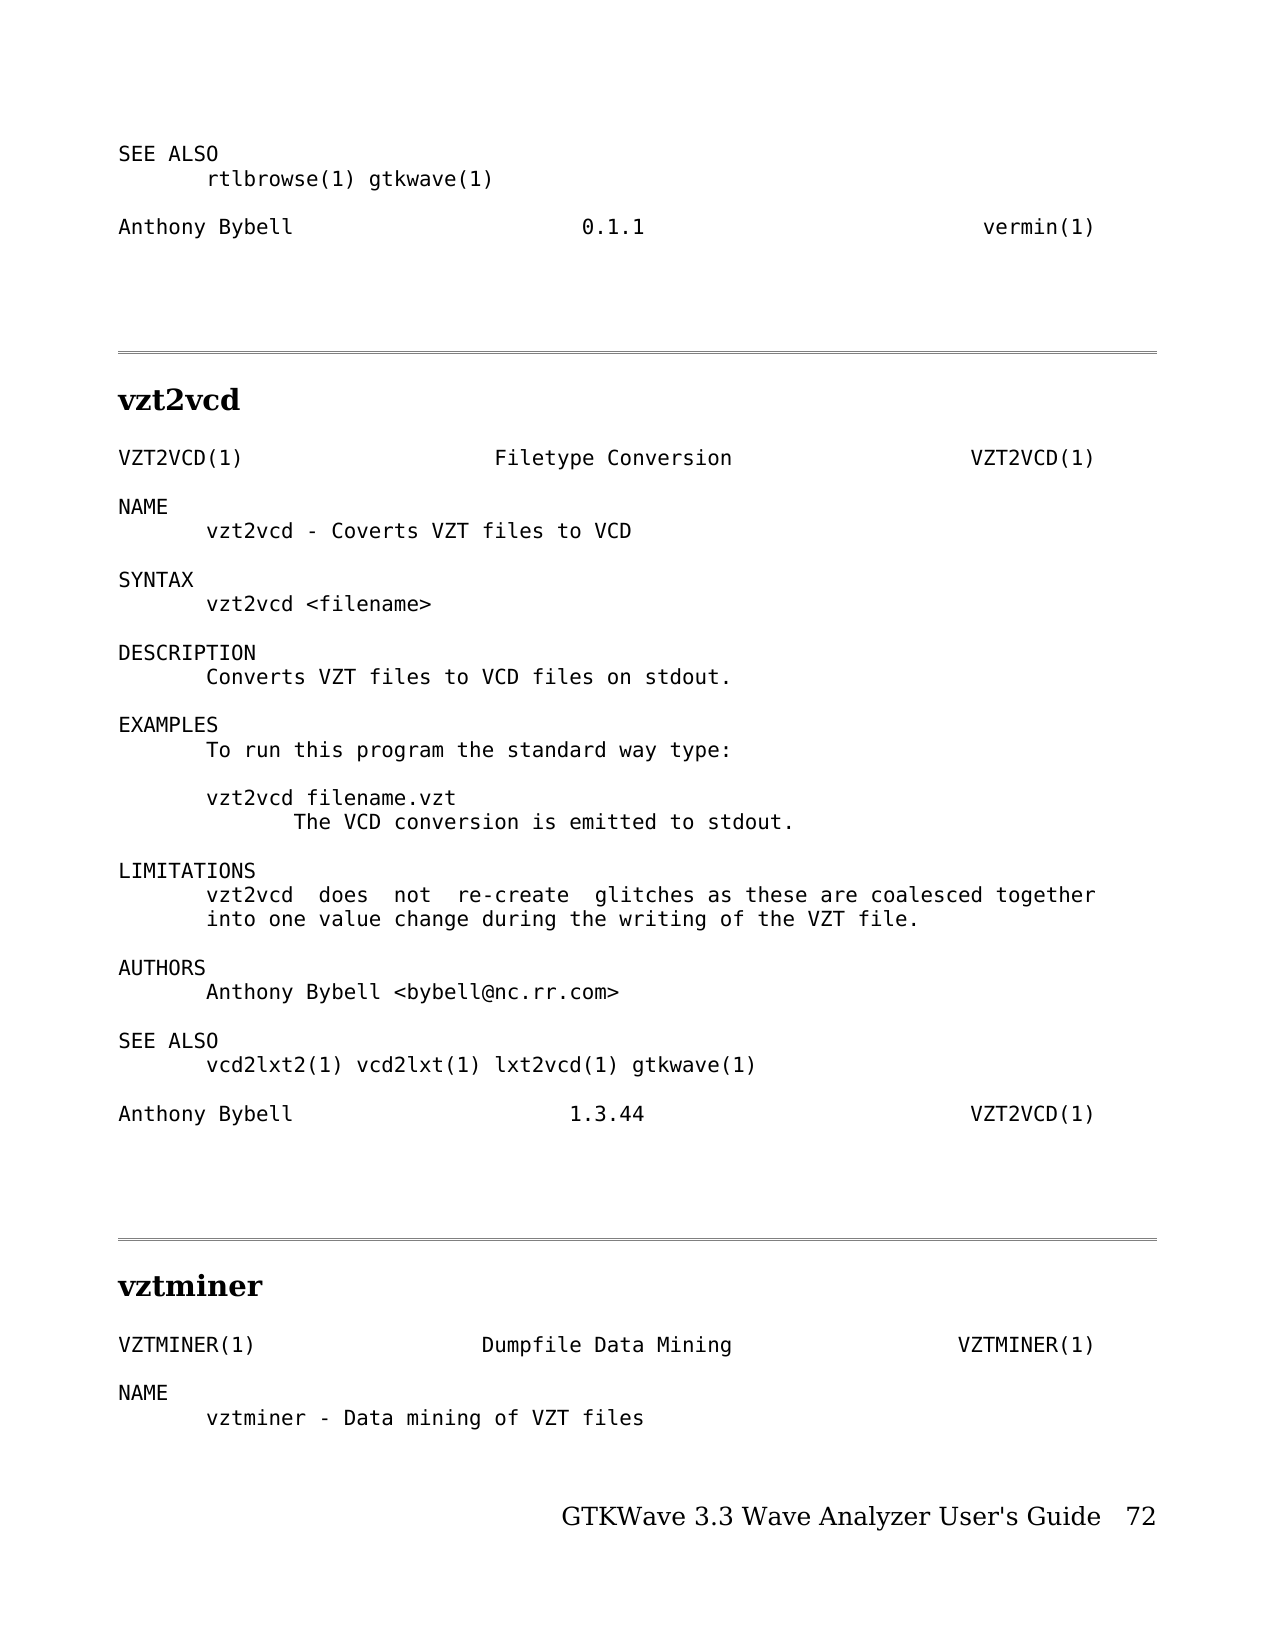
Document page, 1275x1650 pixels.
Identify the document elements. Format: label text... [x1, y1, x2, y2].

text vzt2vcd - Coverts VZT files to VCD [118, 519, 1157, 543]
text vcd2lxt2(1) vcd2lxt(1) lxt2vcd(1) gtkwave(1) [118, 1053, 1157, 1077]
text EXAMPLES [118, 713, 1157, 738]
text The VCD conversion is emitted to stdout. [118, 810, 1157, 835]
text NAME [118, 1381, 1157, 1406]
text SEE ALSO [118, 1029, 1157, 1053]
text vzt2vcd [118, 383, 1157, 417]
text NAME [118, 495, 1157, 519]
text AUTHORS [118, 956, 1157, 980]
text VZT2VCD(1) Filetype Conversion VZT2VCD(1) [118, 446, 1157, 471]
text Anthony Bybell 0.1.1 vermin(1) [118, 215, 1157, 239]
text LIMITATIONS [118, 859, 1157, 883]
text vztminer [118, 1269, 1157, 1304]
text Converts VZT files to VCD files on stdout. [118, 665, 1157, 689]
text To run this program the standard way type: [118, 738, 1157, 762]
text into one value change during the writing of the VZT file. [118, 907, 1157, 932]
text vzt2vcd filename.vzt [118, 786, 1157, 810]
text vzt2vcd <filename> [118, 592, 1157, 616]
text VZTMINER(1) Dumpfile Data Mining VZTMINER(1) [118, 1333, 1157, 1357]
text vztminer - Data mining of VZT files [118, 1406, 1157, 1430]
text rtlbrowse(1) gtkwave(1) [118, 167, 1157, 191]
text DESCRIPTION [118, 641, 1157, 665]
text Anthony Bybell <bybell@nc.rr.com> [118, 980, 1157, 1004]
text SEE ALSO [118, 142, 1157, 167]
text Anthony Bybell 1.3.44 VZT2VCD(1) [118, 1102, 1157, 1126]
text SYNTAX [118, 568, 1157, 592]
text vzt2vcd does not re-create glitches as these are coalesced together [118, 883, 1157, 907]
